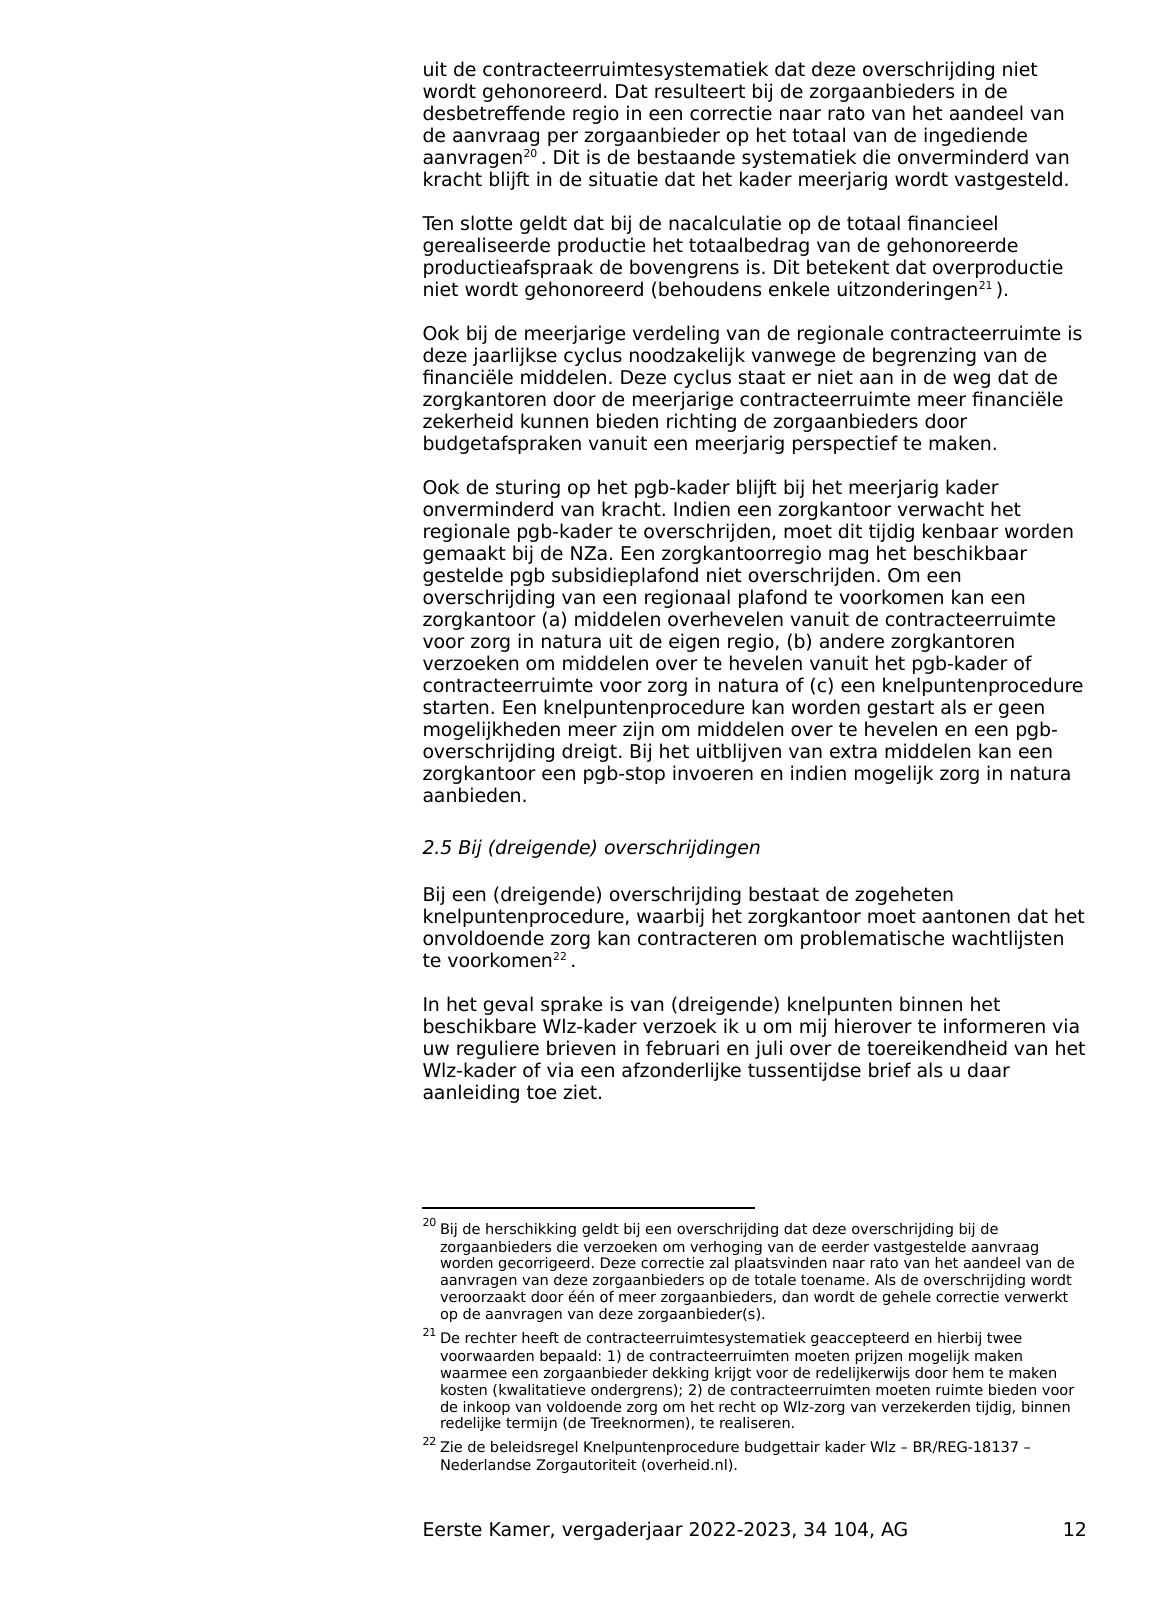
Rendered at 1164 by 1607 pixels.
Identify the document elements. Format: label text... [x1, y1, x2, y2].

subtitle 2.5 Bij (dreigende) overschrijdingen [422, 837, 1087, 859]
text Ook bij de meerjarige verdeling van de regionale contracteerruimte is deze jaarlijkse cyclus noodzakelijk vanwege de begrenzing van de financiële middelen. Deze cyclus staat er niet aan in de weg dat de zorgkantoren door de meerjarige contracteerruimte meer financiële zekerheid kunnen bieden richting de zorgaanbieders door budgetafspraken vanuit een meerjarig perspectief te maken. [422, 323, 1087, 455]
text Zie de beleidsregel Knelpuntenprocedure budgettair kader Wlz – BR/REG-18137 – Nederlandse Zorgautoriteit (overheid.nl). [422, 1435, 1087, 1474]
text Ten slotte geldt dat bij de nacalculatie op de totaal financieel gerealiseerde productie het totaalbedrag van de gehonoreerde productieafspraak de bovengrens is. Dit betekent dat overproductie niet wordt gehonoreerd (behoudens enkele uitzonderingen). [422, 213, 1087, 301]
text De rechter heeft de contracteerruimtesystematiek geaccepteerd en hierbij twee voorwaarden bepaald: 1) de contracteerruimten moeten prijzen mogelijk maken waarmee een zorgaanbieder dekking krijgt voor de redelijkerwijs door hem te maken kosten (kwalitatieve ondergrens); 2) de contracteerruimten moeten ruimte bieden voor de inkoop van voldoende zorg om het recht op Wlz-zorg van verzekerden tijdig, binnen redelijke termijn (de Treeknormen), te realiseren. [422, 1326, 1087, 1432]
text Ook de sturing op het pgb-kader blijft bij het meerjarig kader onverminderd van kracht. Indien een zorgkantoor verwacht het regionale pgb-kader te overschrijden, moet dit tijdig kenbaar worden gemaakt bij de NZa. Een zorgkantoorregio mag het beschikbaar gestelde pgb subsidieplafond niet overschrijden. Om een overschrijding van een regionaal plafond te voorkomen kan een zorgkantoor (a) middelen overhevelen vanuit de contracteerruimte voor zorg in natura uit de eigen regio, (b) andere zorgkantoren verzoeken om middelen over te hevelen vanuit het pgb-kader of contracteerruimte voor zorg in natura of (c) een knelpuntenprocedure starten. Een knelpuntenprocedure kan worden gestart als er geen mogelijkheden meer zijn om middelen over te hevelen en een pgb-overschrijding dreigt. Bij het uitblijven van extra middelen kan een zorgkantoor een pgb-stop invoeren en indien mogelijk zorg in natura aanbieden. [422, 477, 1087, 807]
text Bij een (dreigende) overschrijding bestaat de zogeheten knelpuntenprocedure, waarbij het zorgkantoor moet aantonen dat het onvoldoende zorg kan contracteren om problematische wachtlijsten te voorkomen. [422, 884, 1087, 972]
text uit de contracteerruimtesystematiek dat deze overschrijding niet wordt gehonoreerd. Dat resulteert bij de zorgaanbieders in de desbetreffende regio in een correctie naar rato van het aandeel van de aanvraag per zorgaanbieder op het totaal van de ingediende aanvragen. Dit is de bestaande systematiek die onverminderd van kracht blijft in de situatie dat het kader meerjarig wordt vastgesteld. [422, 59, 1087, 191]
text Bij de herschikking geldt bij een overschrijding dat deze overschrijding bij de zorgaanbieders die verzoeken om verhoging van de eerder vastgestelde aanvraag worden gecorrigeerd. Deze correctie zal plaatsvinden naar rato van het aandeel van de aanvragen van deze zorgaanbieders op de totale toename. Als de overschrijding wordt veroorzaakt door één of meer zorgaanbieders, dan wordt de gehele correctie verwerkt op de aanvragen van deze zorgaanbieder(s). [422, 1217, 1087, 1323]
text In het geval sprake is van (dreigende) knelpunten binnen het beschikbare Wlz-kader verzoek ik u om mij hierover te informeren via uw reguliere brieven in februari en juli over de toereikendheid van het Wlz-kader of via een afzonderlijke tussentijdse brief als u daar aanleiding toe ziet. [422, 994, 1087, 1104]
